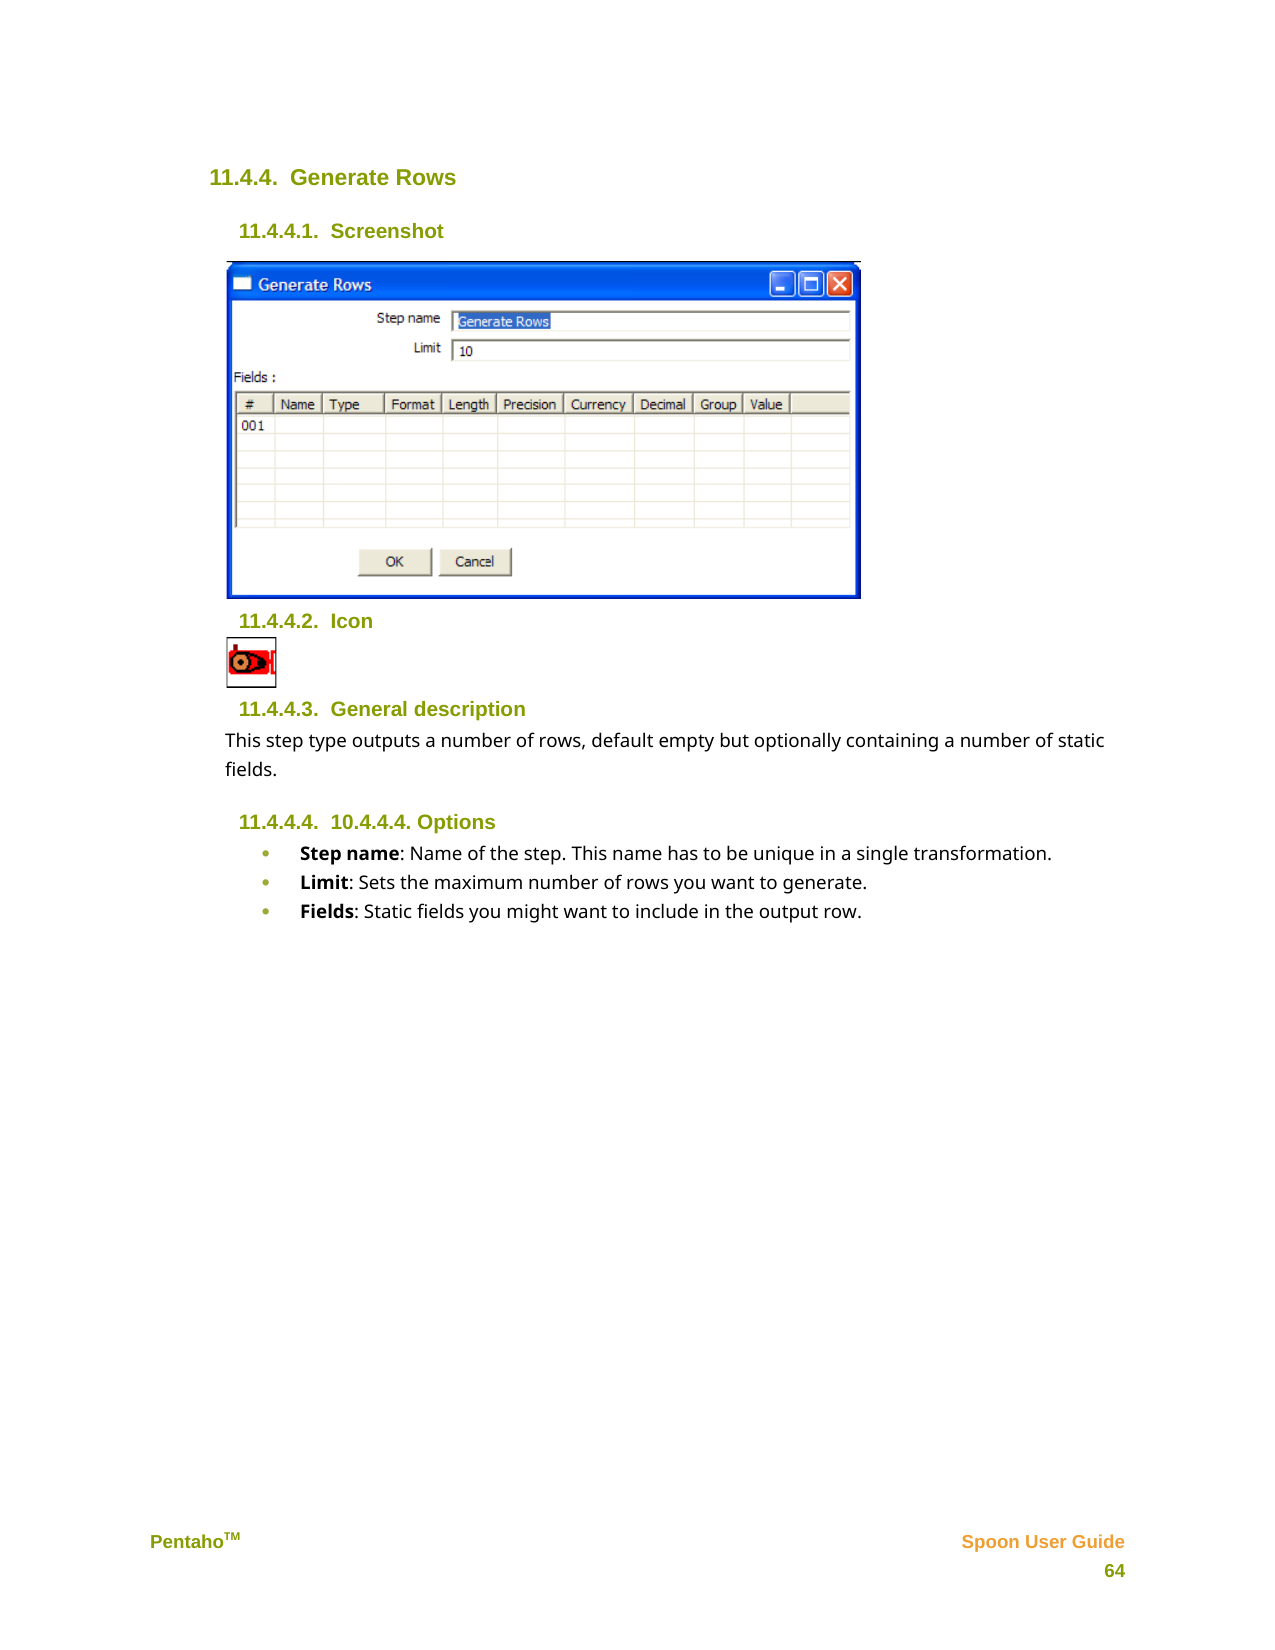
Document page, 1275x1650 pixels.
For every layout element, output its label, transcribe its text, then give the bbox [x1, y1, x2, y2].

list Limit: Sets the maximum number of rows you want to generate. [262, 866, 1125, 895]
text This step type outputs a number of rows, default empty but optionally containing a number of static fields. [225, 724, 1125, 783]
subtitle 10.4.4.4. Options [239, 801, 1125, 836]
subtitle Generate Rows [209, 157, 1125, 192]
list Step name: Name of the step. This name has to be unique in a single transformation. [262, 837, 1125, 866]
subtitle Icon [225, 260, 1125, 635]
subtitle Screenshot [239, 211, 1125, 246]
subtitle General description [225, 636, 1125, 724]
list Fields: Static fields you might want to include in the output row. [262, 895, 1125, 924]
picture [226, 637, 277, 688]
